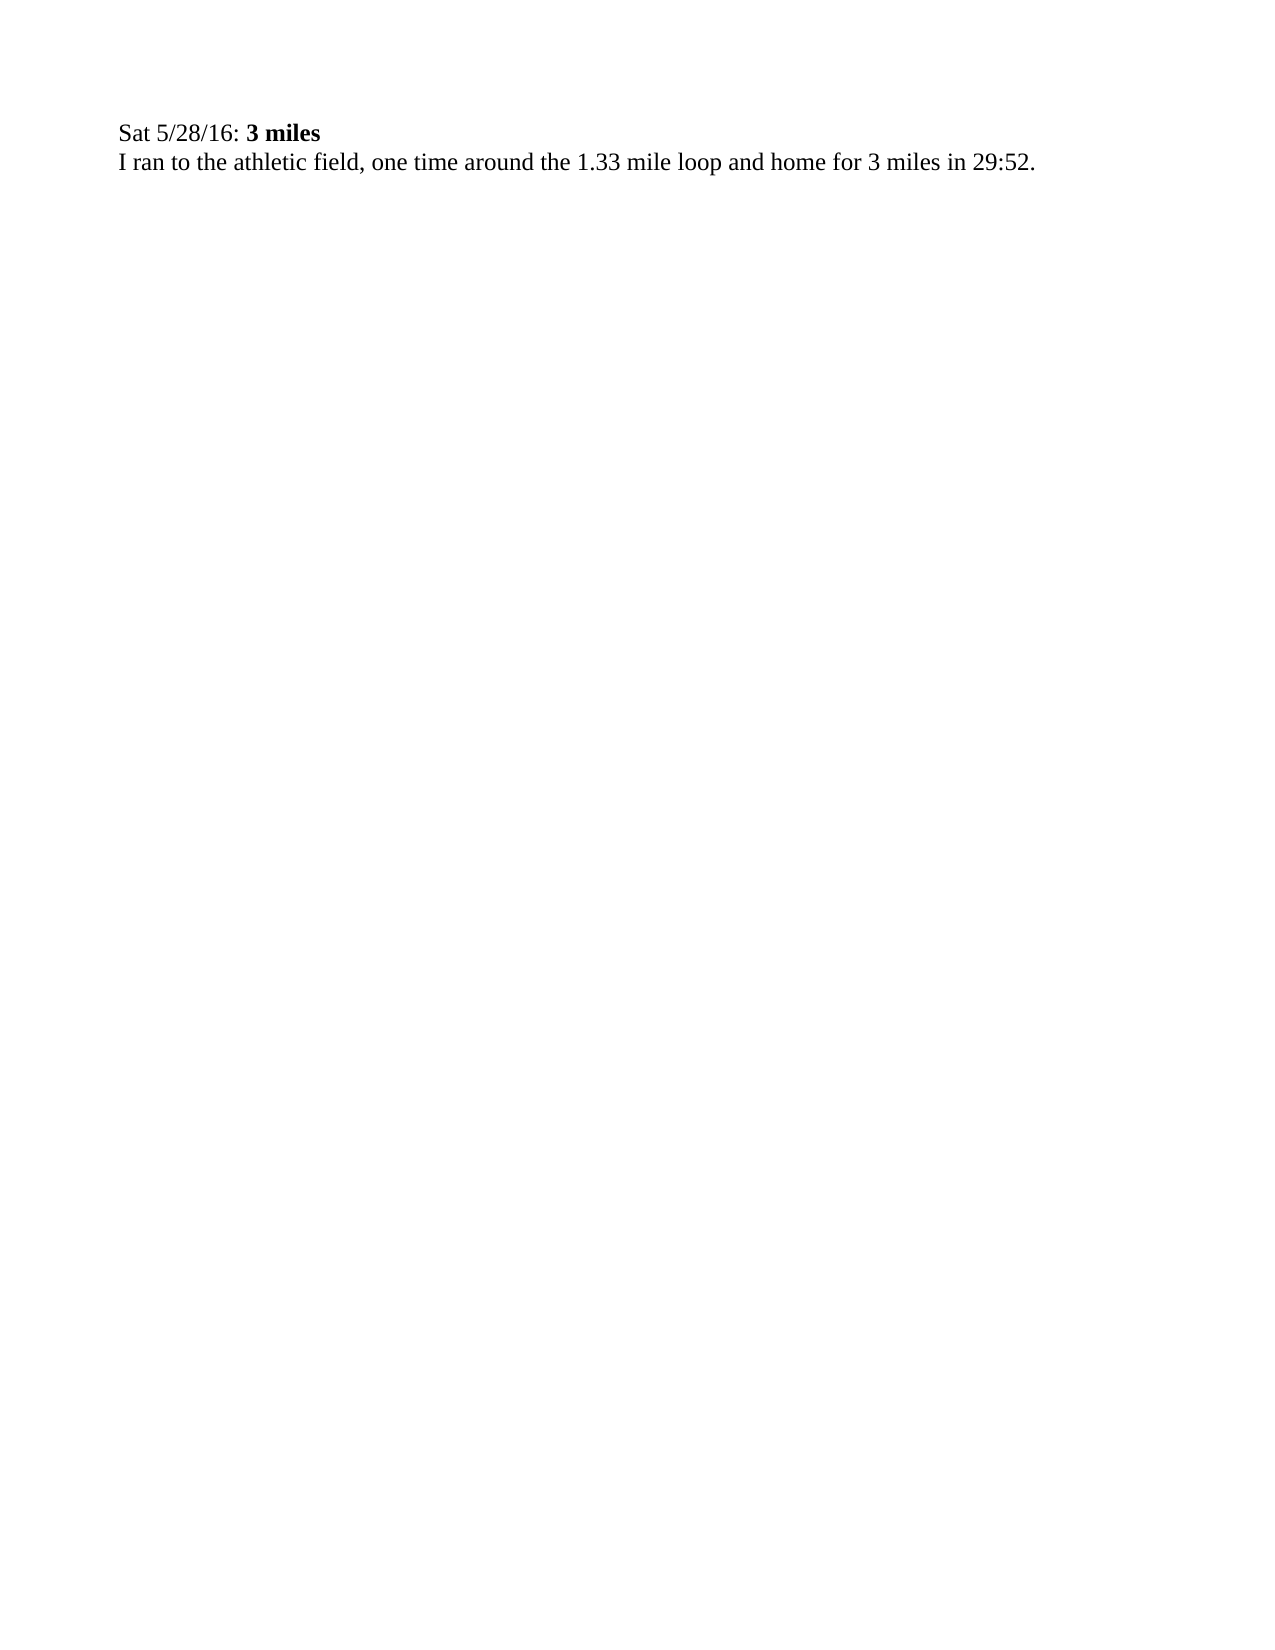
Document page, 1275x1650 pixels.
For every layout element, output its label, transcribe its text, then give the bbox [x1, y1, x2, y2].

text Sat 5/28/16: 3 miles [118, 118, 1157, 147]
text I ran to the athletic field, one time around the 1.33 mile loop and home for 3 miles in 29:52. [118, 147, 1157, 176]
